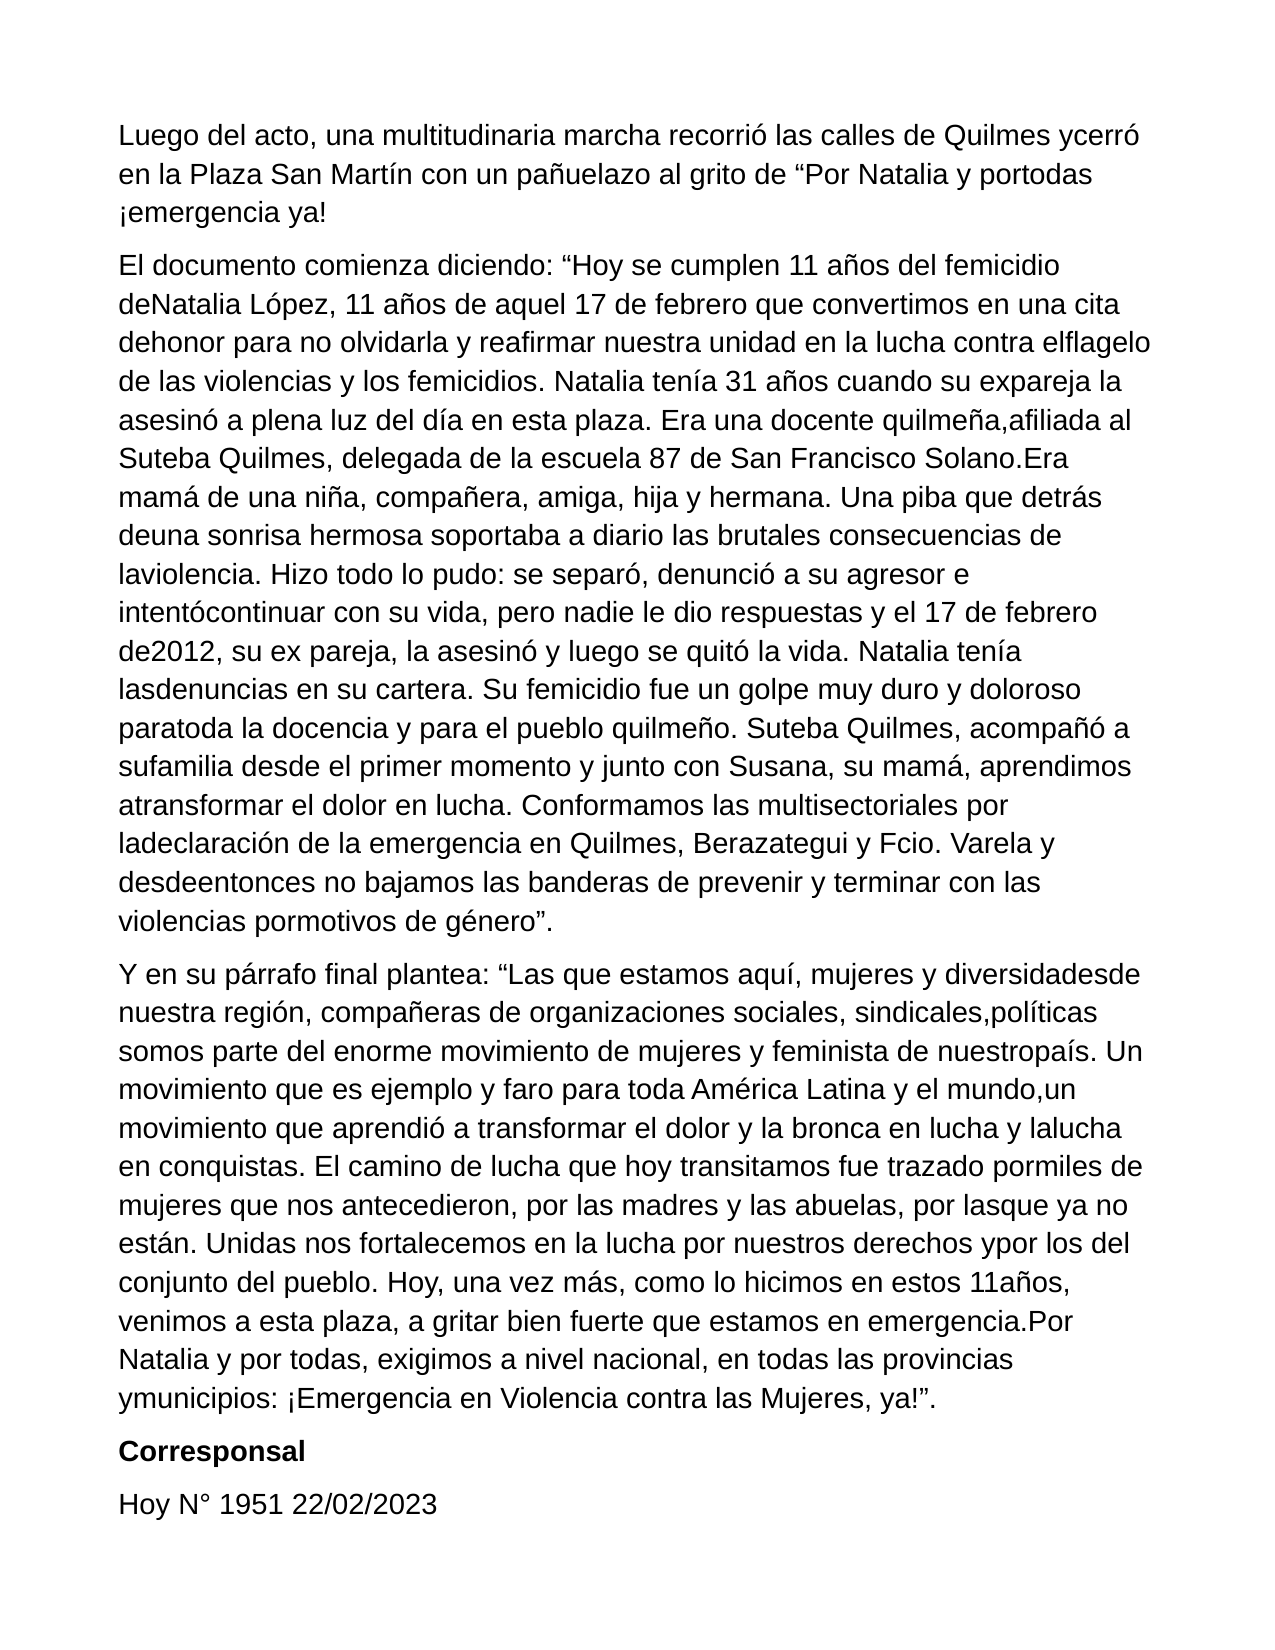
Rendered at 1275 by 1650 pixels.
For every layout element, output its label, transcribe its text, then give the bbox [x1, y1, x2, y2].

text El documento comienza diciendo: “Hoy se cumplen 11 años del femicidio deNatalia López, 11 años de aquel 17 de febrero que convertimos en una cita dehonor para no olvidarla y reafirmar nuestra unidad en la lucha contra elflagelo de las violencias y los femicidios. Natalia tenía 31 años cuando su expareja la asesinó a plena luz del día en esta plaza. Era una docente quilmeña,afiliada al Suteba Quilmes, delegada de la escuela 87 de San Francisco Solano.Era mamá de una niña, compañera, amiga, hija y hermana. Una piba que detrás deuna sonrisa hermosa soportaba a diario las brutales consecuencias de laviolencia. Hizo todo lo pudo: se separó, denunció a su agresor e intentócontinuar con su vida, pero nadie le dio respuestas y el 17 de febrero de2012, su ex pareja, la asesinó y luego se quitó la vida. Natalia tenía lasdenuncias en su cartera. Su femicidio fue un golpe muy duro y doloroso paratoda la docencia y para el pueblo quilmeño. Suteba Quilmes, acompañó a sufamilia desde el primer momento y junto con Susana, su mamá, aprendimos atransformar el dolor en lucha. Conformamos las multisectoriales por ladeclaración de la emergencia en Quilmes, Berazategui y Fcio. Varela y desdeentonces no bajamos las banderas de prevenir y terminar con las violencias pormotivos de género”. [118, 248, 1157, 937]
text Corresponsal [118, 1434, 1157, 1467]
text Luego del acto, una multitudinaria marcha recorrió las calles de Quilmes ycerró en la Plaza San Martín con un pañuelazo al grito de “Por Natalia y portodas ¡emergencia ya! [118, 118, 1157, 229]
text Y en su párrafo final plantea: “Las que estamos aquí, mujeres y diversidadesde nuestra región, compañeras de organizaciones sociales, sindicales,políticas somos parte del enorme movimiento de mujeres y feminista de nuestropaís. Un movimiento que es ejemplo y faro para toda América Latina y el mundo,un movimiento que aprendió a transformar el dolor y la bronca en lucha y lalucha en conquistas. El camino de lucha que hoy transitamos fue trazado pormiles de mujeres que nos antecedieron, por las madres y las abuelas, por lasque ya no están. Unidas nos fortalecemos en la lucha por nuestros derechos ypor los del conjunto del pueblo. Hoy, una vez más, como lo hicimos en estos 11años, venimos a esta plaza, a gritar bien fuerte que estamos en emergencia.Por Natalia y por todas, exigimos a nivel nacional, en todas las provincias ymunicipios: ¡Emergencia en Violencia contra las Mujeres, ya!”. [118, 957, 1157, 1414]
text Hoy N° 1951 22/02/2023 [118, 1487, 1157, 1520]
